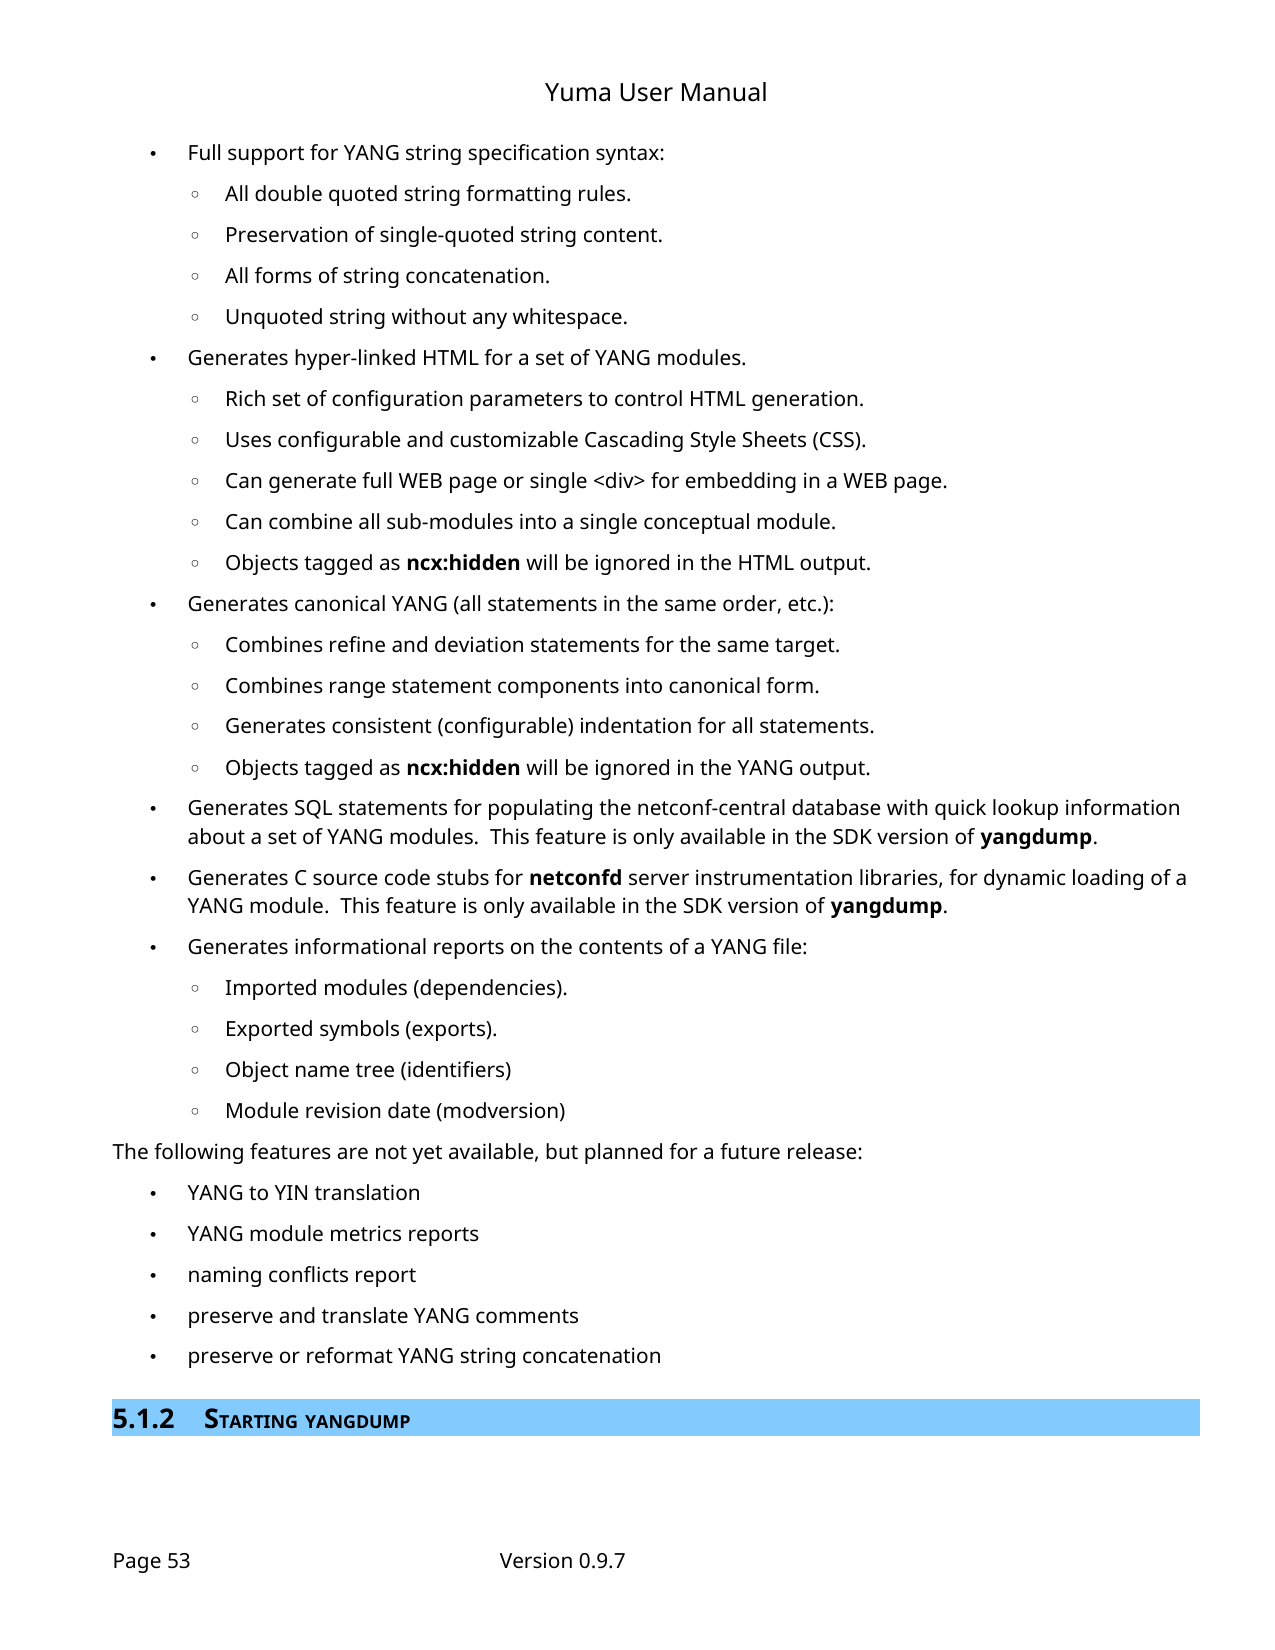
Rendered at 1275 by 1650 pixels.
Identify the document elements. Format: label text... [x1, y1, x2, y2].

list Generates informational reports on the contents of a YANG file: [150, 932, 1200, 961]
list Can generate full WEB page or single <div> for embedding in a WEB page. [187, 466, 1200, 494]
subtitle Starting yangdump [112, 1399, 1200, 1436]
list Generates canonical YANG (all statements in the same order, etc.): [150, 589, 1200, 617]
list Combines range statement components into canonical form. [187, 671, 1200, 699]
list Unquoted string without any whitespace. [187, 302, 1200, 331]
list All forms of string concatenation. [187, 261, 1200, 290]
text The following features are not yet available, but planned for a future release: [112, 1137, 1200, 1165]
list Imported modules (dependencies). [187, 973, 1200, 1002]
list YANG to YIN translation [150, 1178, 1200, 1206]
list Generates hyper-linked HTML for a set of YANG modules. [150, 343, 1200, 372]
list Module revision date (modversion) [187, 1096, 1200, 1124]
list Objects tagged as ncx:hidden will be ignored in the YANG output. [187, 753, 1200, 781]
list preserve or reformat YANG string concatenation [150, 1342, 1200, 1370]
list Combines refine and deviation statements for the same target. [187, 630, 1200, 658]
list Generates C source code stubs for netconfd server instrumentation libraries, for dynamic loading of a YANG module. This feature is only available in the SDK version of yangdump. [150, 863, 1200, 920]
list Exported symbols (exports). [187, 1014, 1200, 1043]
list Uses configurable and customizable Cascading Style Sheets (CSS). [187, 425, 1200, 453]
list Full support for YANG string specification syntax: [150, 138, 1200, 167]
list Preservation of single-quoted string content. [187, 220, 1200, 249]
list All double quoted string formatting rules. [187, 179, 1200, 208]
list Generates consistent (configurable) indentation for all statements. [187, 712, 1200, 740]
list naming conflicts report [150, 1260, 1200, 1288]
list Rich set of configuration parameters to control HTML generation. [187, 384, 1200, 413]
list Can combine all sub-modules into a single conceptual module. [187, 507, 1200, 535]
list preserve and translate YANG comments [150, 1301, 1200, 1329]
list Generates SQL statements for populating the netconf-central database with quick lookup information about a set of YANG modules. This feature is only available in the SDK version of yangdump. [150, 793, 1200, 850]
list Object name tree (identifiers) [187, 1055, 1200, 1083]
list YANG module metrics reports [150, 1219, 1200, 1247]
list Objects tagged as ncx:hidden will be ignored in the HTML output. [187, 548, 1200, 576]
